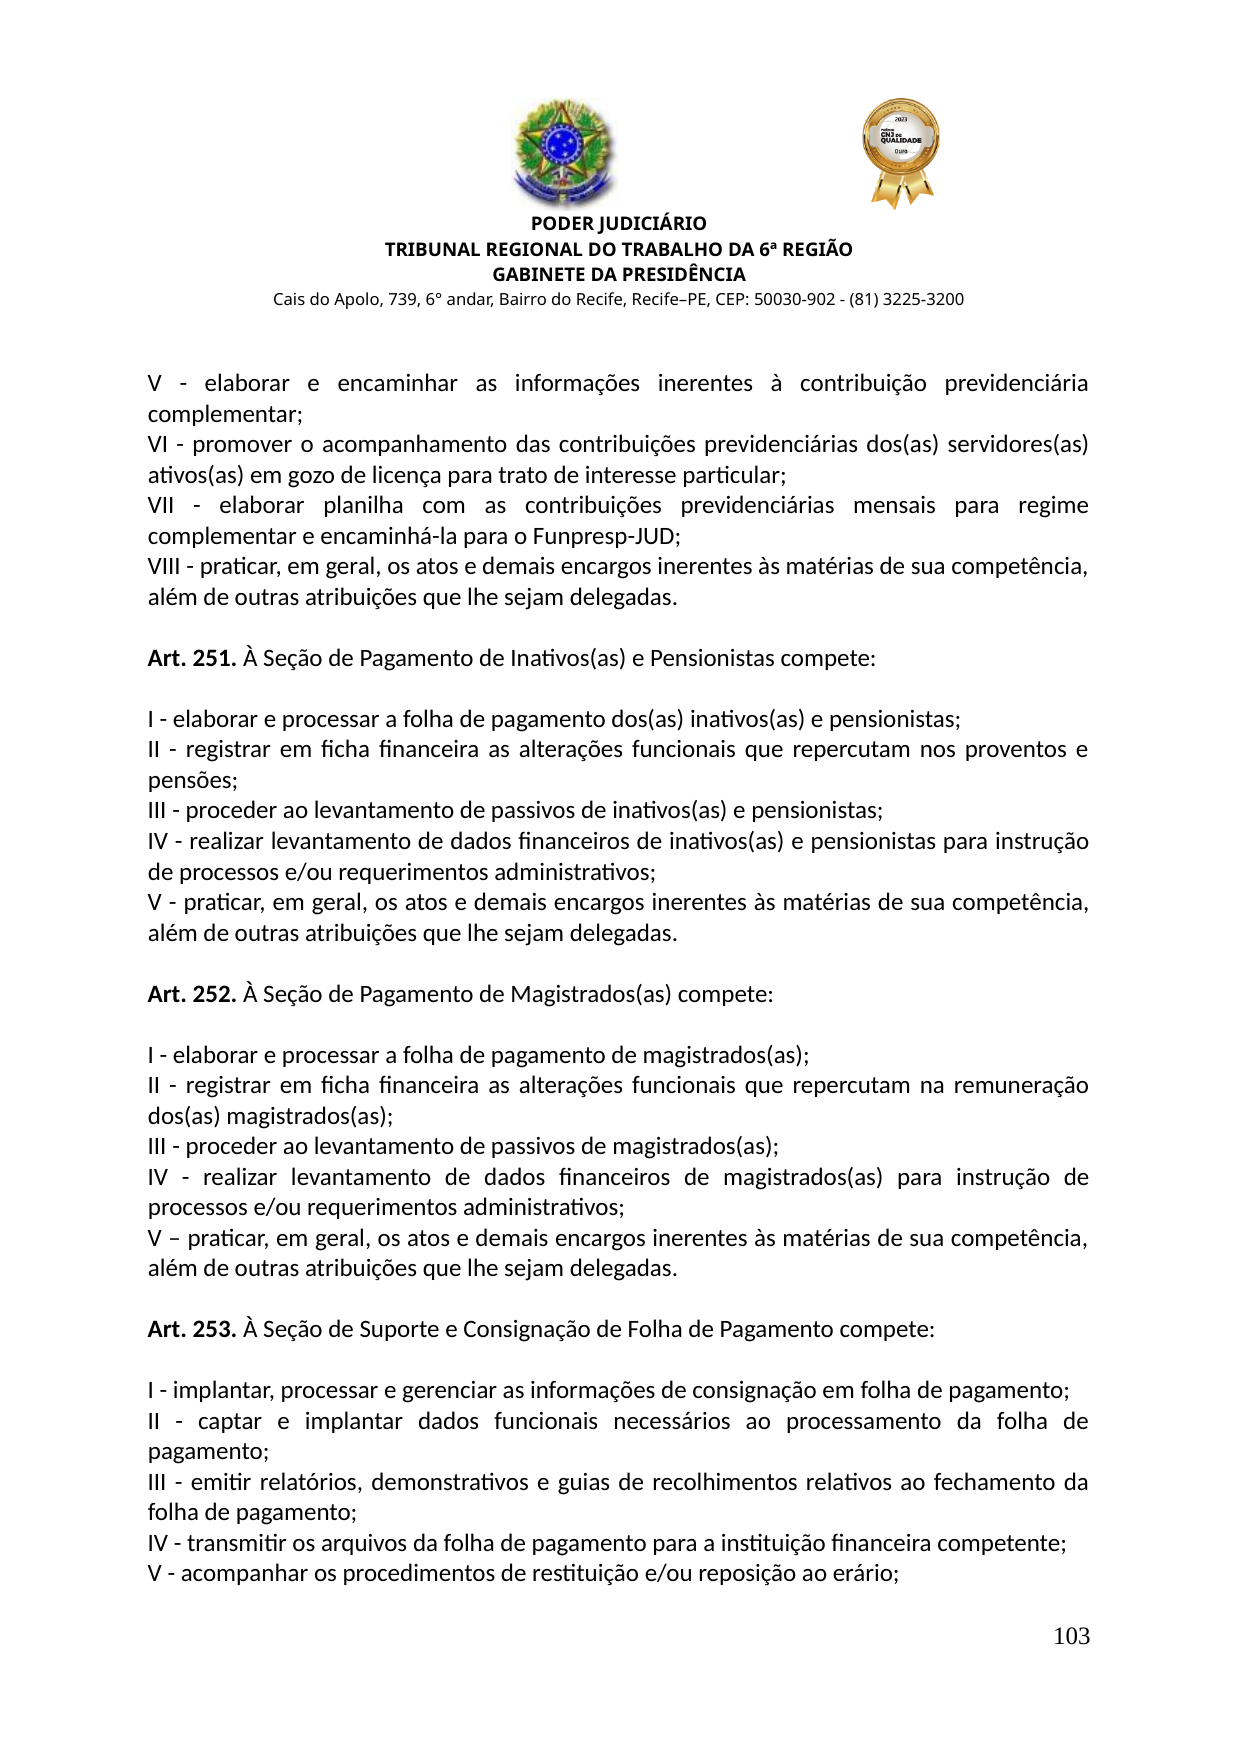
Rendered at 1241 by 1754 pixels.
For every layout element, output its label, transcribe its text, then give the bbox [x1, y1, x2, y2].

text II - registrar em ficha financeira as alterações funcionais que repercutam nos proventos e pensões; [147, 733, 1090, 794]
text IV - transmitir os arquivos da folha de pagamento para a instituição financeira competente; [147, 1527, 1090, 1558]
text V – praticar, em geral, os atos e demais encargos inerentes às matérias de sua competência, além de outras atribuições que lhe sejam delegadas. [147, 1222, 1090, 1283]
text I - elaborar e processar a folha de pagamento de magistrados(as); [147, 1039, 1090, 1069]
text V - praticar, em geral, os atos e demais encargos inerentes às matérias de sua competência, além de outras atribuições que lhe sejam delegadas. [147, 886, 1090, 947]
text III - proceder ao levantamento de passivos de inativos(as) e pensionistas; [147, 794, 1090, 825]
text Art. 252. À Seção de Pagamento de Magistrados(as) compete: [147, 978, 1090, 1008]
text II - registrar em ficha financeira as alterações funcionais que repercutam na remuneração dos(as) magistrados(as); [147, 1069, 1090, 1130]
text II - captar e implantar dados funcionais necessários ao processamento da folha de pagamento; [147, 1405, 1090, 1466]
text IV - realizar levantamento de dados financeiros de magistrados(as) para instrução de processos e/ou requerimentos administrativos; [147, 1161, 1090, 1222]
text Art. 253. À Seção de Suporte e Consignação de Folha de Pagamento compete: [147, 1313, 1090, 1344]
text Art. 251. À Seção de Pagamento de Inativos(as) e Pensionistas compete: [147, 642, 1090, 672]
text III - proceder ao levantamento de passivos de magistrados(as); [147, 1130, 1090, 1161]
text I - elaborar e processar a folha de pagamento dos(as) inativos(as) e pensionistas; [147, 703, 1090, 733]
text VIII - praticar, em geral, os atos e demais encargos inerentes às matérias de sua competência, além de outras atribuições que lhe sejam delegadas. [147, 550, 1090, 611]
text VII - elaborar planilha com as contribuições previdenciárias mensais para regime complementar e encaminhá-la para o Funpresp-JUD; [147, 489, 1090, 550]
text V - acompanhar os procedimentos de restituição e/ou reposição ao erário; [147, 1558, 1090, 1588]
text III - emitir relatórios, demonstrativos e guias de recolhimentos relativos ao fechamento da folha de pagamento; [147, 1466, 1090, 1527]
text VI - promover o acompanhamento das contribuições previdenciárias dos(as) servidores(as) ativos(as) em gozo de licença para trato de interesse particular; [147, 428, 1090, 489]
text V - elaborar e encaminhar as informações inerentes à contribuição previdenciária complementar; [147, 367, 1090, 428]
text I - implantar, processar e gerenciar as informações de consignação em folha de pagamento; [147, 1374, 1090, 1405]
text IV - realizar levantamento de dados financeiros de inativos(as) e pensionistas para instrução de processos e/ou requerimentos administrativos; [147, 825, 1090, 886]
